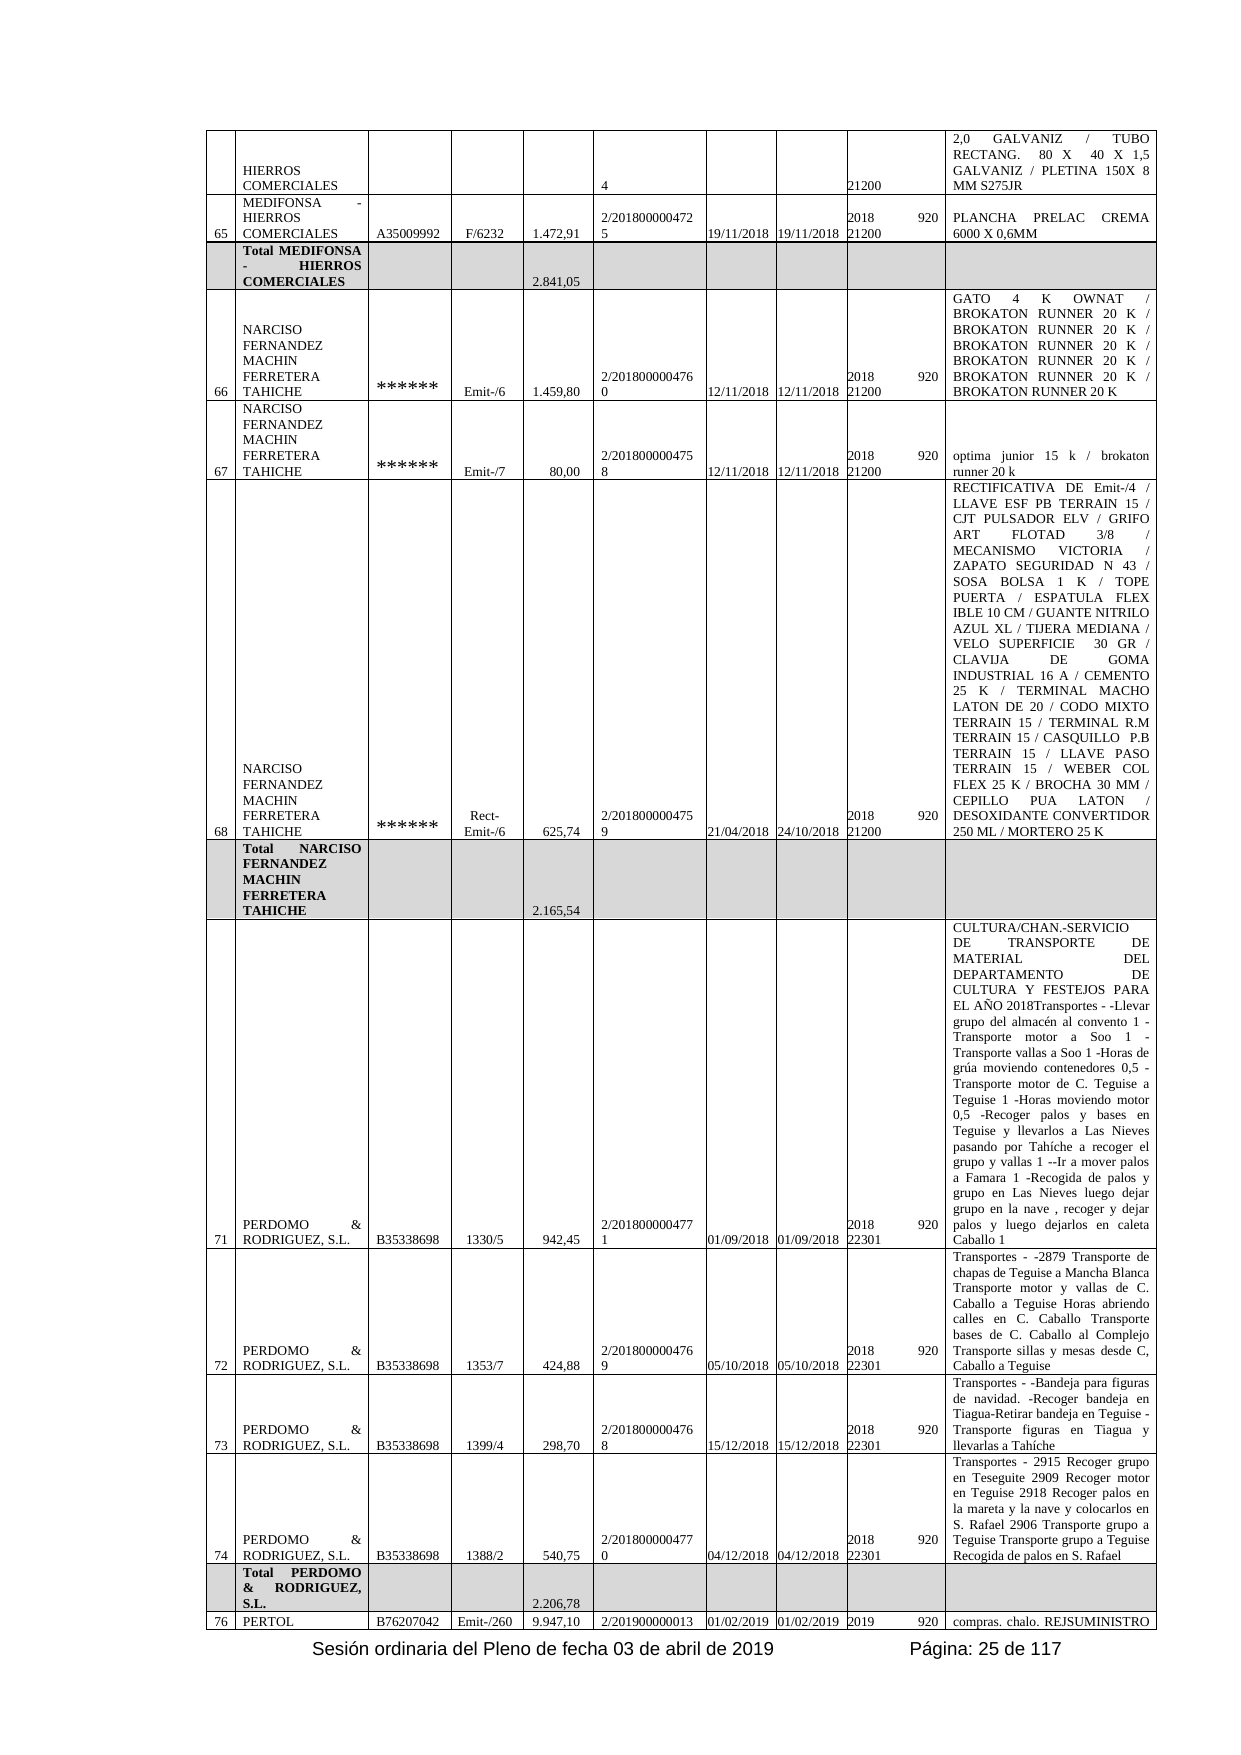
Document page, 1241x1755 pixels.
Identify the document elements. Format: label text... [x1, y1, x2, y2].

table_cell 2018 920 22301 [848, 920, 945, 1248]
table_cell 625,74 [524, 480, 593, 839]
table_cell [452, 840, 523, 918]
table_cell 2/2018000004759 [594, 480, 706, 839]
table_cell [777, 131, 847, 193]
table_cell 12/11/2018 [777, 290, 847, 400]
table_cell [946, 1564, 1156, 1611]
table_cell Emit-/260 [452, 1612, 523, 1629]
table_cell 2/2018000004770 [594, 1454, 706, 1563]
table_cell 424,88 [524, 1249, 593, 1374]
table_cell NARCISO FERNANDEZ MACHIN FERRETERA TAHICHE [236, 290, 368, 400]
table_cell RECTIFICATIVA DE Emit-/4 / LLAVE ESF PB TERRAIN 15 / CJT PULSADOR ELV / GRIFO ART FLOTAD 3/8 / MECANISMO VICTORIA / ZAPATO SEGURIDAD N 43 / SOSA BOLSA 1 K / TOPE PUERTA / ESPATULA FLEX IBLE 10 CM / GUANTE NITRILO AZUL XL / TIJERA MEDIANA / VELO SUPERFICIE 30 GR / CLAVIJA DE GOMA INDUSTRIAL 16 A / CEMENTO 25 K / TERMINAL MACHO LATON DE 20 / CODO MIXTO TERRAIN 15 / TERMINAL R.M TERRAIN 15 / CASQUILLO P.B TERRAIN 15 / LLAVE PASO TERRAIN 15 / WEBER COL FLEX 25 K / BROCHA 30 MM / CEPILLO PUA LATON / DESOXIDANTE CONVERTIDOR 250 ML / MORTERO 25 K [946, 480, 1156, 839]
table_cell 04/12/2018 [707, 1454, 776, 1563]
table_cell 1388/2 [452, 1454, 523, 1563]
table_cell 05/10/2018 [777, 1249, 847, 1374]
table_cell ****** [369, 401, 451, 479]
table_cell PERTOL [236, 1612, 368, 1629]
table_cell 21200 [848, 131, 945, 193]
table_cell 12/11/2018 [707, 401, 776, 479]
table_cell PERDOMO & RODRIGUEZ, S.L. [236, 1375, 368, 1453]
table_cell 2/2018000004760 [594, 290, 706, 400]
table_cell 01/09/2018 [777, 920, 847, 1248]
table_cell 80,00 [524, 401, 593, 479]
table_cell [452, 1564, 523, 1611]
table_cell MEDIFONSA - HIERROS COMERCIALES [236, 195, 368, 241]
table_cell [594, 1564, 706, 1611]
table_cell GATO 4 K OWNAT / BROKATON RUNNER 20 K / BROKATON RUNNER 20 K / BROKATON RUNNER 20 K / BROKATON RUNNER 20 K / BROKATON RUNNER 20 K / BROKATON RUNNER 20 K [946, 290, 1156, 400]
table_cell 942,45 [524, 920, 593, 1248]
table_cell 2/2018000004769 [594, 1249, 706, 1374]
table_cell B35338698 [369, 1454, 451, 1563]
table_cell 2,0 GALVANIZ / TUBO RECTANG. 80 X 40 X 1,5 GALVANIZ / PLETINA 150X 8 MM S275JR [946, 131, 1156, 193]
table_cell 1330/5 [452, 920, 523, 1248]
table_cell B76207042 [369, 1612, 451, 1629]
table_cell 2/2018000004768 [594, 1375, 706, 1453]
table_cell 2018 920 21200 [848, 401, 945, 479]
table_cell 15/12/2018 [707, 1375, 776, 1453]
table_cell [524, 131, 593, 193]
table_cell 15/12/2018 [777, 1375, 847, 1453]
table_cell Transportes - 2915 Recoger grupo en Teseguite 2909 Recoger motor en Teguise 2918 Recoger palos en la mareta y la nave y colocarlos en S. Rafael 2906 Transporte grupo a Teguise Transporte grupo a Teguise Recogida de palos en S. Rafael [946, 1454, 1156, 1563]
table_cell CULTURA/CHAN.-SERVICIO DE TRANSPORTE DE MATERIAL DEL DEPARTAMENTO DE CULTURA Y FESTEJOS PARA EL AÑO 2018Transportes - -Llevar grupo del almacén al convento 1 -Transporte motor a Soo 1 -Transporte vallas a Soo 1 -Horas de grúa moviendo contenedores 0,5 -Transporte motor de C. Teguise a Teguise 1 -Horas moviendo motor 0,5 -Recoger palos y bases en Teguise y llevarlos a Las Nieves pasando por Tahíche a recoger el grupo y vallas 1 --Ir a mover palos a Famara 1 -Recogida de palos y grupo en Las Nieves luego dejar grupo en la nave , recoger y dejar palos y luego dejarlos en caleta Caballo 1 [946, 920, 1156, 1248]
table_cell PERDOMO & RODRIGUEZ, S.L. [236, 920, 368, 1248]
table_cell 76 [207, 1612, 235, 1629]
table_cell 67 [207, 401, 235, 479]
table_cell 04/12/2018 [777, 1454, 847, 1563]
table_cell 72 [207, 1249, 235, 1374]
table_cell [946, 243, 1156, 289]
table_cell [452, 131, 523, 193]
table_cell 298,70 [524, 1375, 593, 1453]
table_cell 24/10/2018 [777, 480, 847, 839]
table_cell 1399/4 [452, 1375, 523, 1453]
table_cell 19/11/2018 [707, 195, 776, 241]
table_cell 1.472,91 [524, 195, 593, 241]
table_cell 12/11/2018 [777, 401, 847, 479]
table_cell NARCISO FERNANDEZ MACHIN FERRETERA TAHICHE [236, 480, 368, 839]
table_cell PLANCHA PRELAC CREMA 6000 X 0,6MM [946, 195, 1156, 241]
table_cell B35338698 [369, 920, 451, 1248]
table_cell [707, 243, 776, 289]
table_cell 2/2018000004758 [594, 401, 706, 479]
table_cell Transportes - -Bandeja para figuras de navidad. -Recoger bandeja en Tiagua-Retirar bandeja en Teguise -Transporte figuras en Tiagua y llevarlas a Tahíche [946, 1375, 1156, 1453]
table_cell 12/11/2018 [707, 290, 776, 400]
table_cell [707, 840, 776, 918]
table_cell 540,75 [524, 1454, 593, 1563]
table_cell 21/04/2018 [707, 480, 776, 839]
table_cell [369, 243, 451, 289]
table_cell Total PERDOMO & RODRIGUEZ, S.L. [236, 1564, 368, 1611]
table_cell 2018 920 22301 [848, 1454, 945, 1563]
table_cell B35338698 [369, 1249, 451, 1374]
table_cell Emit-/6 [452, 290, 523, 400]
table_cell 68 [207, 480, 235, 839]
table_cell Emit-/7 [452, 401, 523, 479]
table_cell optima junior 15 k / brokaton runner 20 k [946, 401, 1156, 479]
table_cell Total NARCISO FERNANDEZ MACHIN FERRETERA TAHICHE [236, 840, 368, 918]
table_cell ****** [369, 480, 451, 839]
table_cell [207, 131, 235, 193]
table_cell 74 [207, 1454, 235, 1563]
table_cell 2018 920 21200 [848, 480, 945, 839]
table_cell 2.165,54 [524, 840, 593, 918]
table_cell - HIERROS COMERCIALES [236, 131, 368, 193]
table_cell 2.206,78 [524, 1564, 593, 1611]
table_cell 9.947,10 [524, 1612, 593, 1629]
table_cell [777, 840, 847, 918]
table_cell 2/2018000004771 [594, 920, 706, 1248]
table_cell F/6232 [452, 195, 523, 241]
table_cell [594, 840, 706, 918]
table_cell [707, 131, 776, 193]
table_cell 71 [207, 920, 235, 1248]
table_cell 2/201900000013 [594, 1612, 706, 1629]
table_cell 01/02/2019 [777, 1612, 847, 1629]
table_cell Total MEDIFONSA - HIERROS COMERCIALES [236, 243, 368, 289]
table_cell PERDOMO & RODRIGUEZ, S.L. [236, 1249, 368, 1374]
table_cell 1353/7 [452, 1249, 523, 1374]
table_cell [777, 1564, 847, 1611]
table_cell 73 [207, 1375, 235, 1453]
table_cell compras. chalo. REJSUMINISTRO [946, 1612, 1156, 1629]
table_cell 4 [594, 131, 706, 193]
table_cell [207, 840, 235, 918]
table_cell 2018 920 22301 [848, 1249, 945, 1374]
table_cell 01/09/2018 [707, 920, 776, 1248]
table_cell A35009992 [369, 195, 451, 241]
table_cell ****** [369, 290, 451, 400]
table_cell 2018 920 21200 [848, 290, 945, 400]
table_cell [848, 243, 945, 289]
table_cell 2/2018000004725 [594, 195, 706, 241]
table_cell [848, 840, 945, 918]
table_cell [848, 1564, 945, 1611]
table_cell [452, 243, 523, 289]
table_cell [777, 243, 847, 289]
table_cell [207, 1564, 235, 1611]
table_cell Rect-Emit-/6 [452, 480, 523, 839]
table_cell [946, 840, 1156, 918]
table_cell 01/02/2019 [707, 1612, 776, 1629]
table_cell [207, 243, 235, 289]
table_cell [369, 840, 451, 918]
table_cell 2018 920 21200 [848, 195, 945, 241]
table_cell 1.459,80 [524, 290, 593, 400]
table_cell [369, 131, 451, 193]
table_cell 66 [207, 290, 235, 400]
table_cell 2019 920 [848, 1612, 945, 1629]
table_cell 2018 920 22301 [848, 1375, 945, 1453]
table_cell [369, 1564, 451, 1611]
table_cell [594, 243, 706, 289]
table_cell NARCISO FERNANDEZ MACHIN FERRETERA TAHICHE [236, 401, 368, 479]
table_cell 19/11/2018 [777, 195, 847, 241]
table_cell 05/10/2018 [707, 1249, 776, 1374]
table_cell B35338698 [369, 1375, 451, 1453]
table_cell 65 [207, 195, 235, 241]
table_cell Transportes - -2879 Transporte de chapas de Teguise a Mancha Blanca Transporte motor y vallas de C. Caballo a Teguise Horas abriendo calles en C. Caballo Transporte bases de C. Caballo al Complejo Transporte sillas y mesas desde C, Caballo a Teguise [946, 1249, 1156, 1374]
table_cell PERDOMO & RODRIGUEZ, S.L. [236, 1454, 368, 1563]
table_cell [707, 1564, 776, 1611]
table_cell 2.841,05 [524, 243, 593, 289]
